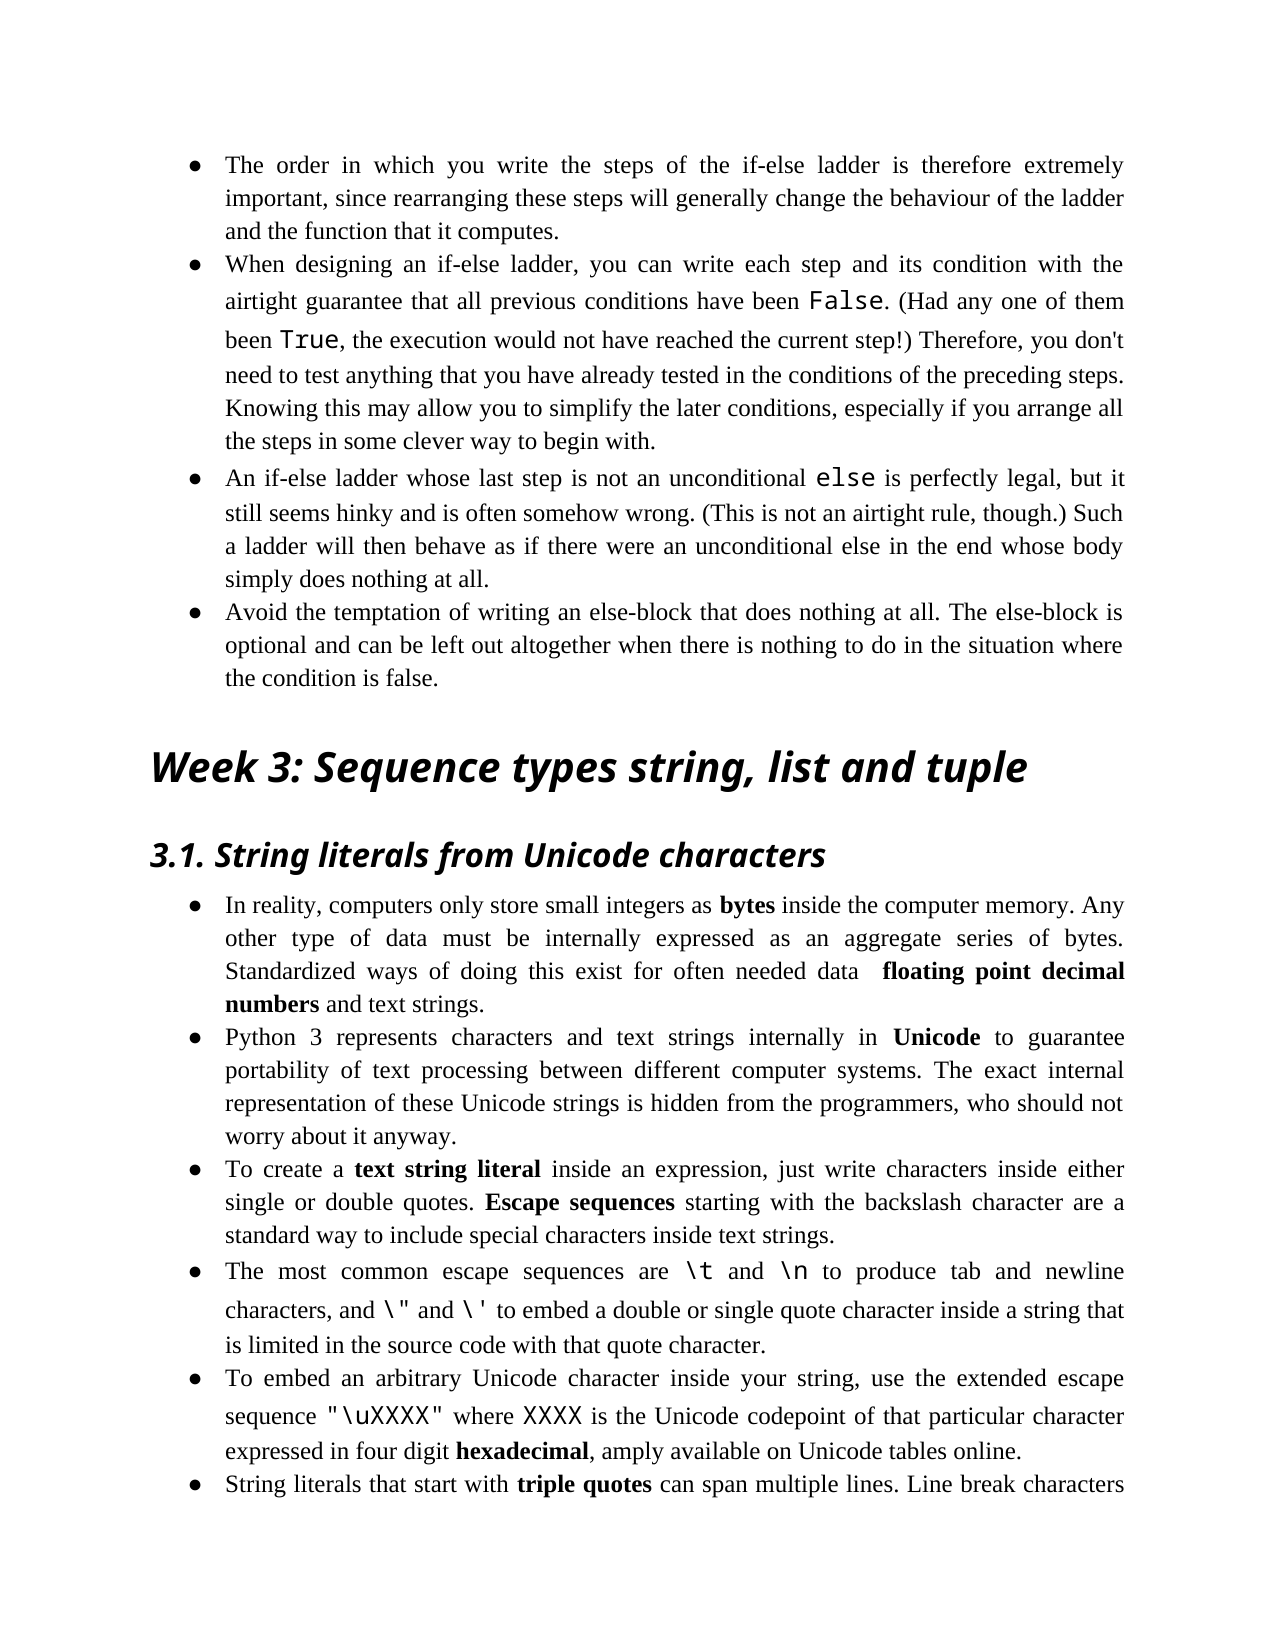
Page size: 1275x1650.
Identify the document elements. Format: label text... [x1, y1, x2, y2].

list An if-else ladder whose last step is not an unconditional else is perfectly legal, but it still seems hinky and is often somehow wrong. (This is not an airtight rule, though.) Such a ladder will then behave as if there were an unconditional else in the end whose body simply does nothing at all. [187, 459, 1125, 593]
subtitle Week 3: Sequence types string, list and tuple [150, 738, 1125, 794]
list To embed an arbitrary Unicode character inside your string, use the extended escape sequence "\uXXXX" where XXXX is the Unicode codepoint of that particular character expressed in four digit hexadecimal, amply available on Unicode tables online. [187, 1363, 1125, 1464]
list The order in which you write the steps of the if-else ladder is therefore extremely important, since rearranging these steps will generally change the behaviour of the ladder and the function that it computes. [187, 150, 1125, 245]
list When designing an if-else ladder, you can write each step and its condition with the airtight guarantee that all previous conditions have been False. (Had any one of them been True, the execution would not have reached the current step!) Therefore, you don't need to test anything that you have already tested in the conditions of the preceding steps. Knowing this may allow you to simplify the later conditions, especially if you arrange all the steps in some clever way to begin with. [187, 249, 1125, 455]
list The most common escape sequences are \t and \n to produce tab and newline characters, and \" and \' to embed a double or single quote character inside a string that is limited in the source code with that quote character. [187, 1253, 1125, 1359]
list String literals that start with triple quotes can span multiple lines. Line break characters [187, 1469, 1125, 1497]
list In reality, computers only store small integers as bytes inside the computer memory. Any other type of data must be internally expressed as an aggregate series of bytes. Standardized ways of doing this exist for often needed data floating point decimal numbers and text strings. [187, 890, 1125, 1018]
subtitle 3.1. String literals from Unicode characters [150, 832, 1125, 877]
list To create a text string literal inside an expression, just write characters inside either single or double quotes. Escape sequences starting with the backslash character are a standard way to include special characters inside text strings. [187, 1154, 1125, 1249]
list Python 3 represents characters and text strings internally in Unicode to guarantee portability of text processing between different computer systems. The exact internal representation of these Unicode strings is hidden from the programmers, who should not worry about it anyway. [187, 1022, 1125, 1150]
list Avoid the temptation of writing an else-block that does nothing at all. The else-block is optional and can be left out altogether when there is nothing to do in the situation where the condition is false. [187, 597, 1125, 692]
